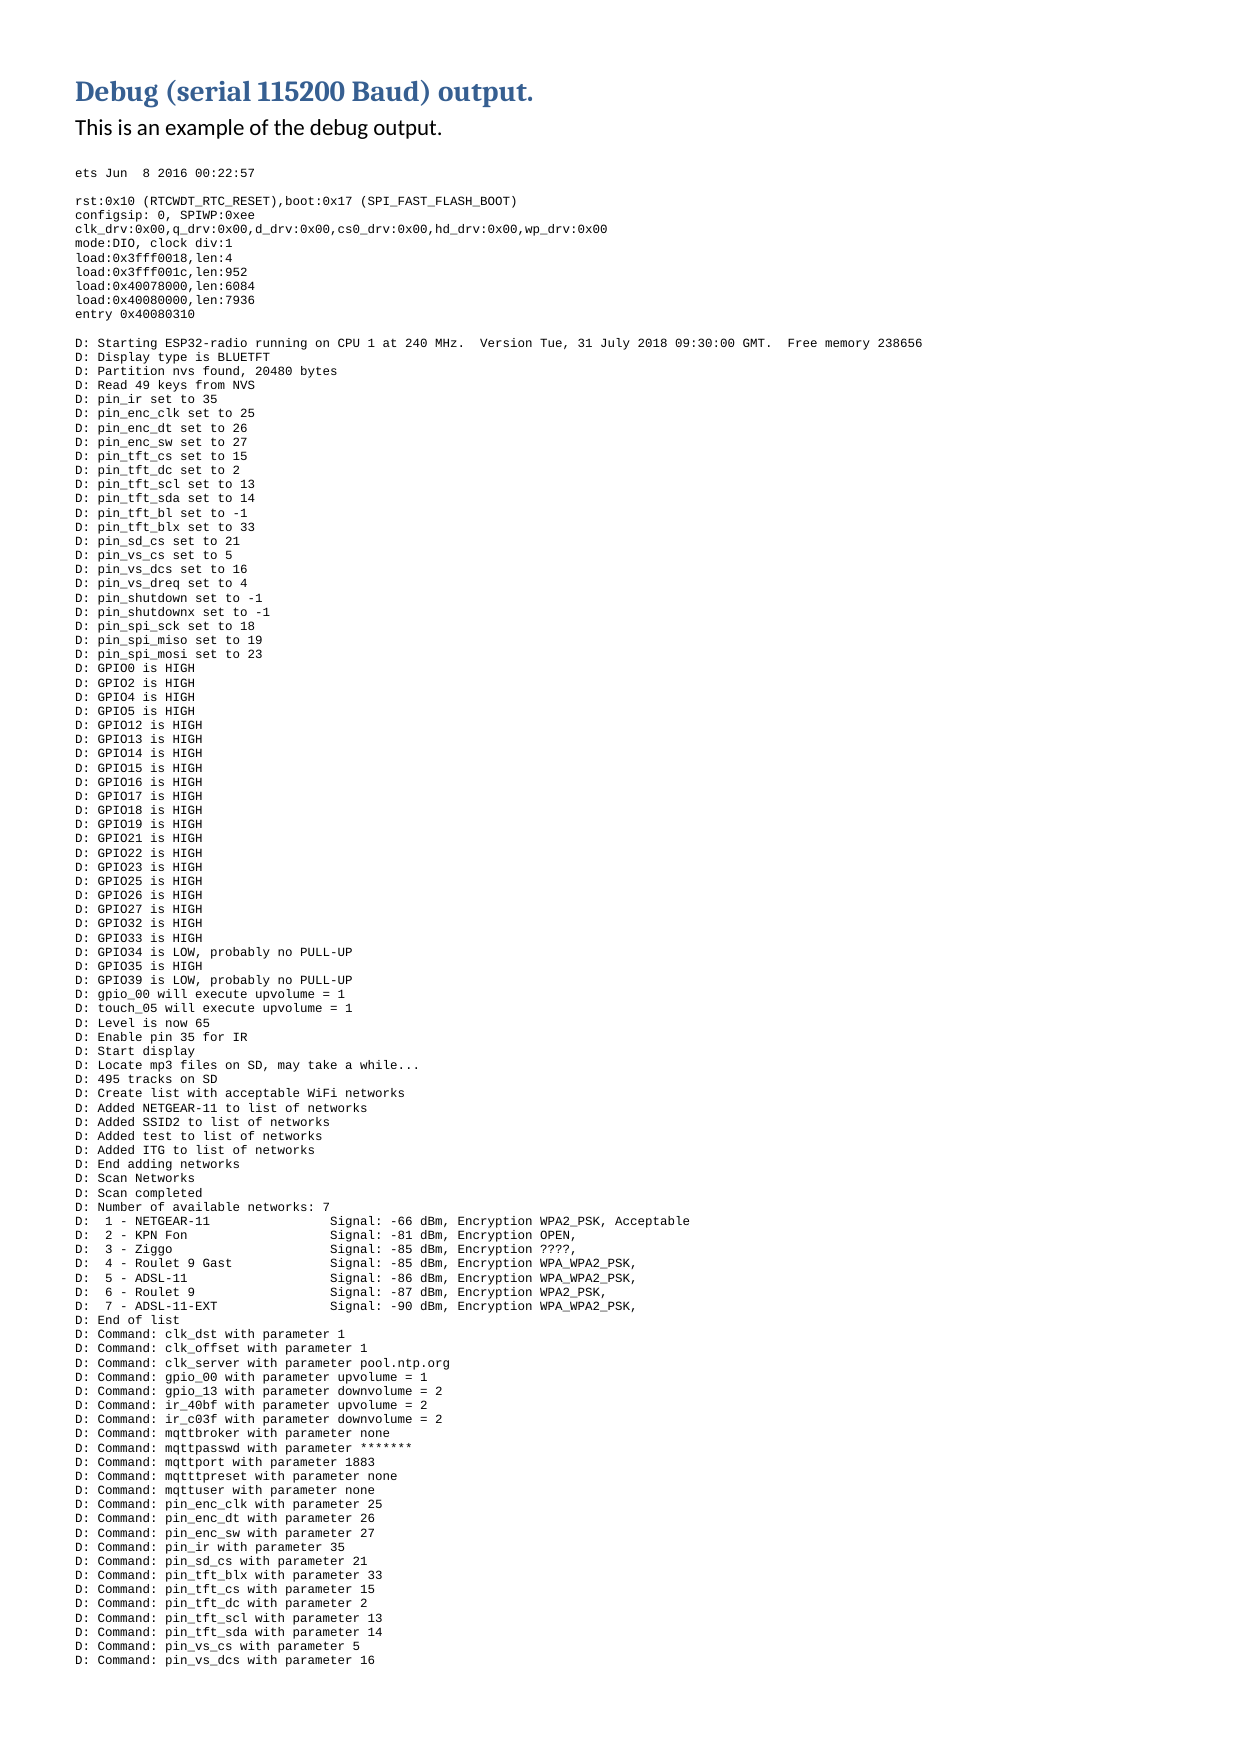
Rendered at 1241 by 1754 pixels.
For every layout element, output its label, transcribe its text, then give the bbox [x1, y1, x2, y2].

text D: Command: pin_tft_scl with parameter 13 [75, 1612, 1165, 1626]
text load:0x40080000,len:7936 [75, 294, 1165, 308]
text D: 495 tracks on SD [75, 1073, 1165, 1087]
text D: Command: ir_c03f with parameter downvolume = 2 [75, 1413, 1165, 1427]
text D: GPIO14 is HIGH [75, 747, 1165, 762]
text D: GPIO27 is HIGH [75, 903, 1165, 917]
text D: GPIO15 is HIGH [75, 762, 1165, 776]
text D: pin_tft_bl set to -1 [75, 507, 1165, 521]
text rst:0x10 (RTCWDT_RTC_RESET),boot:0x17 (SPI_FAST_FLASH_BOOT) [75, 195, 1165, 209]
text D: Command: pin_tft_dc with parameter 2 [75, 1597, 1165, 1612]
text D: Command: gpio_00 with parameter upvolume = 1 [75, 1371, 1165, 1385]
text D: 2 - KPN Fon Signal: -81 dBm, Encryption OPEN, [75, 1229, 1165, 1243]
text D: pin_tft_sda set to 14 [75, 492, 1165, 507]
text D: GPIO26 is HIGH [75, 889, 1165, 903]
text D: GPIO12 is HIGH [75, 719, 1165, 733]
text D: Partition nvs found, 20480 bytes [75, 365, 1165, 379]
text D: Command: mqttport with parameter 1883 [75, 1456, 1165, 1470]
text D: Added test to list of networks [75, 1130, 1165, 1144]
text D: GPIO21 is HIGH [75, 832, 1165, 847]
text D: Command: clk_server with parameter pool.ntp.org [75, 1357, 1165, 1371]
text D: Command: pin_ir with parameter 35 [75, 1541, 1165, 1555]
text D: GPIO16 is HIGH [75, 776, 1165, 790]
text D: pin_ir set to 35 [75, 393, 1165, 407]
text D: GPIO25 is HIGH [75, 875, 1165, 889]
text D: Command: mqttpasswd with parameter ******* [75, 1442, 1165, 1456]
text D: pin_spi_miso set to 19 [75, 634, 1165, 648]
text D: Command: pin_tft_blx with parameter 33 [75, 1569, 1165, 1583]
text D: GPIO32 is HIGH [75, 917, 1165, 932]
text D: Number of available networks: 7 [75, 1201, 1165, 1215]
text D: pin_shutdownx set to -1 [75, 606, 1165, 620]
text D: pin_spi_mosi set to 23 [75, 648, 1165, 662]
text D: Starting ESP32-radio running on CPU 1 at 240 MHz. Version Tue, 31 July 2018 09:30:00 GMT. Free memory 238656 [75, 337, 1165, 351]
text D: Locate mp3 files on SD, may take a while... [75, 1059, 1165, 1073]
text D: pin_tft_cs set to 15 [75, 450, 1165, 464]
text mode:DIO, clock div:1 [75, 237, 1165, 252]
text D: Level is now 65 [75, 1017, 1165, 1031]
text D: pin_vs_dreq set to 4 [75, 577, 1165, 592]
text D: GPIO0 is HIGH [75, 662, 1165, 677]
text clk_drv:0x00,q_drv:0x00,d_drv:0x00,cs0_drv:0x00,hd_drv:0x00,wp_drv:0x00 [75, 223, 1165, 237]
text D: pin_vs_cs set to 5 [75, 549, 1165, 563]
text D: Command: clk_offset with parameter 1 [75, 1342, 1165, 1357]
text D: pin_tft_dc set to 2 [75, 464, 1165, 478]
text D: GPIO22 is HIGH [75, 847, 1165, 861]
text D: End of list [75, 1314, 1165, 1328]
text D: pin_enc_clk set to 25 [75, 407, 1165, 422]
text D: GPIO4 is HIGH [75, 691, 1165, 705]
text D: 3 - Ziggo Signal: -85 dBm, Encryption ????, [75, 1243, 1165, 1257]
subtitle Debug (serial 115200 Baud) output. [75, 75, 1165, 108]
text load:0x3fff001c,len:952 [75, 266, 1165, 280]
text D: Command: pin_vs_cs with parameter 5 [75, 1640, 1165, 1654]
text D: GPIO19 is HIGH [75, 818, 1165, 832]
text D: Command: pin_tft_sda with parameter 14 [75, 1626, 1165, 1640]
text D: GPIO5 is HIGH [75, 705, 1165, 719]
text D: Command: pin_enc_clk with parameter 25 [75, 1498, 1165, 1512]
text D: GPIO39 is LOW, probably no PULL-UP [75, 974, 1165, 988]
text D: GPIO18 is HIGH [75, 804, 1165, 818]
text D: pin_shutdown set to -1 [75, 592, 1165, 606]
text D: 6 - Roulet 9 Signal: -87 dBm, Encryption WPA2_PSK, [75, 1286, 1165, 1300]
text D: 4 - Roulet 9 Gast Signal: -85 dBm, Encryption WPA_WPA2_PSK, [75, 1257, 1165, 1272]
text D: Added ITG to list of networks [75, 1144, 1165, 1158]
text D: pin_enc_dt set to 26 [75, 422, 1165, 436]
text D: GPIO35 is HIGH [75, 960, 1165, 974]
text D: Command: mqttbroker with parameter none [75, 1427, 1165, 1442]
text ets Jun 8 2016 00:22:57 [75, 167, 1165, 181]
text D: pin_vs_dcs set to 16 [75, 563, 1165, 577]
text configsip: 0, SPIWP:0xee [75, 209, 1165, 223]
text D: Scan Networks [75, 1172, 1165, 1187]
text entry 0x40080310 [75, 308, 1165, 322]
text D: Display type is BLUETFT [75, 351, 1165, 365]
text This is an example of the debug output. [75, 113, 1165, 142]
text D: Command: gpio_13 with parameter downvolume = 2 [75, 1385, 1165, 1399]
text D: pin_tft_scl set to 13 [75, 478, 1165, 492]
text D: Command: clk_dst with parameter 1 [75, 1328, 1165, 1342]
text load:0x3fff0018,len:4 [75, 252, 1165, 266]
text D: Command: pin_sd_cs with parameter 21 [75, 1555, 1165, 1569]
text D: Read 49 keys from NVS [75, 379, 1165, 393]
text D: GPIO13 is HIGH [75, 733, 1165, 747]
text D: Added NETGEAR-11 to list of networks [75, 1102, 1165, 1116]
text D: Command: pin_tft_cs with parameter 15 [75, 1583, 1165, 1597]
text D: Command: ir_40bf with parameter upvolume = 2 [75, 1399, 1165, 1413]
text D: GPIO2 is HIGH [75, 677, 1165, 691]
text D: GPIO17 is HIGH [75, 790, 1165, 804]
text D: pin_enc_sw set to 27 [75, 436, 1165, 450]
text D: pin_spi_sck set to 18 [75, 620, 1165, 634]
text load:0x40078000,len:6084 [75, 280, 1165, 294]
text D: Enable pin 35 for IR [75, 1031, 1165, 1045]
text D: Command: pin_enc_dt with parameter 26 [75, 1512, 1165, 1527]
text D: GPIO33 is HIGH [75, 932, 1165, 946]
text D: Added SSID2 to list of networks [75, 1116, 1165, 1130]
text D: touch_05 will execute upvolume = 1 [75, 1002, 1165, 1017]
text D: End adding networks [75, 1158, 1165, 1172]
text D: pin_tft_blx set to 33 [75, 521, 1165, 535]
text D: pin_sd_cs set to 21 [75, 535, 1165, 549]
text D: Start display [75, 1045, 1165, 1059]
text D: Create list with acceptable WiFi networks [75, 1087, 1165, 1102]
text D: Command: mqtttpreset with parameter none [75, 1470, 1165, 1484]
text D: Scan completed [75, 1187, 1165, 1201]
text D: 1 - NETGEAR-11 Signal: -66 dBm, Encryption WPA2_PSK, Acceptable [75, 1215, 1165, 1229]
text D: 5 - ADSL-11 Signal: -86 dBm, Encryption WPA_WPA2_PSK, [75, 1272, 1165, 1286]
text D: Command: pin_enc_sw with parameter 27 [75, 1527, 1165, 1541]
text D: GPIO34 is LOW, probably no PULL-UP [75, 946, 1165, 960]
text D: gpio_00 will execute upvolume = 1 [75, 988, 1165, 1002]
text D: Command: mqttuser with parameter none [75, 1484, 1165, 1498]
text D: GPIO23 is HIGH [75, 861, 1165, 875]
text D: Command: pin_vs_dcs with parameter 16 [75, 1654, 1165, 1668]
text D: 7 - ADSL-11-EXT Signal: -90 dBm, Encryption WPA_WPA2_PSK, [75, 1300, 1165, 1314]
